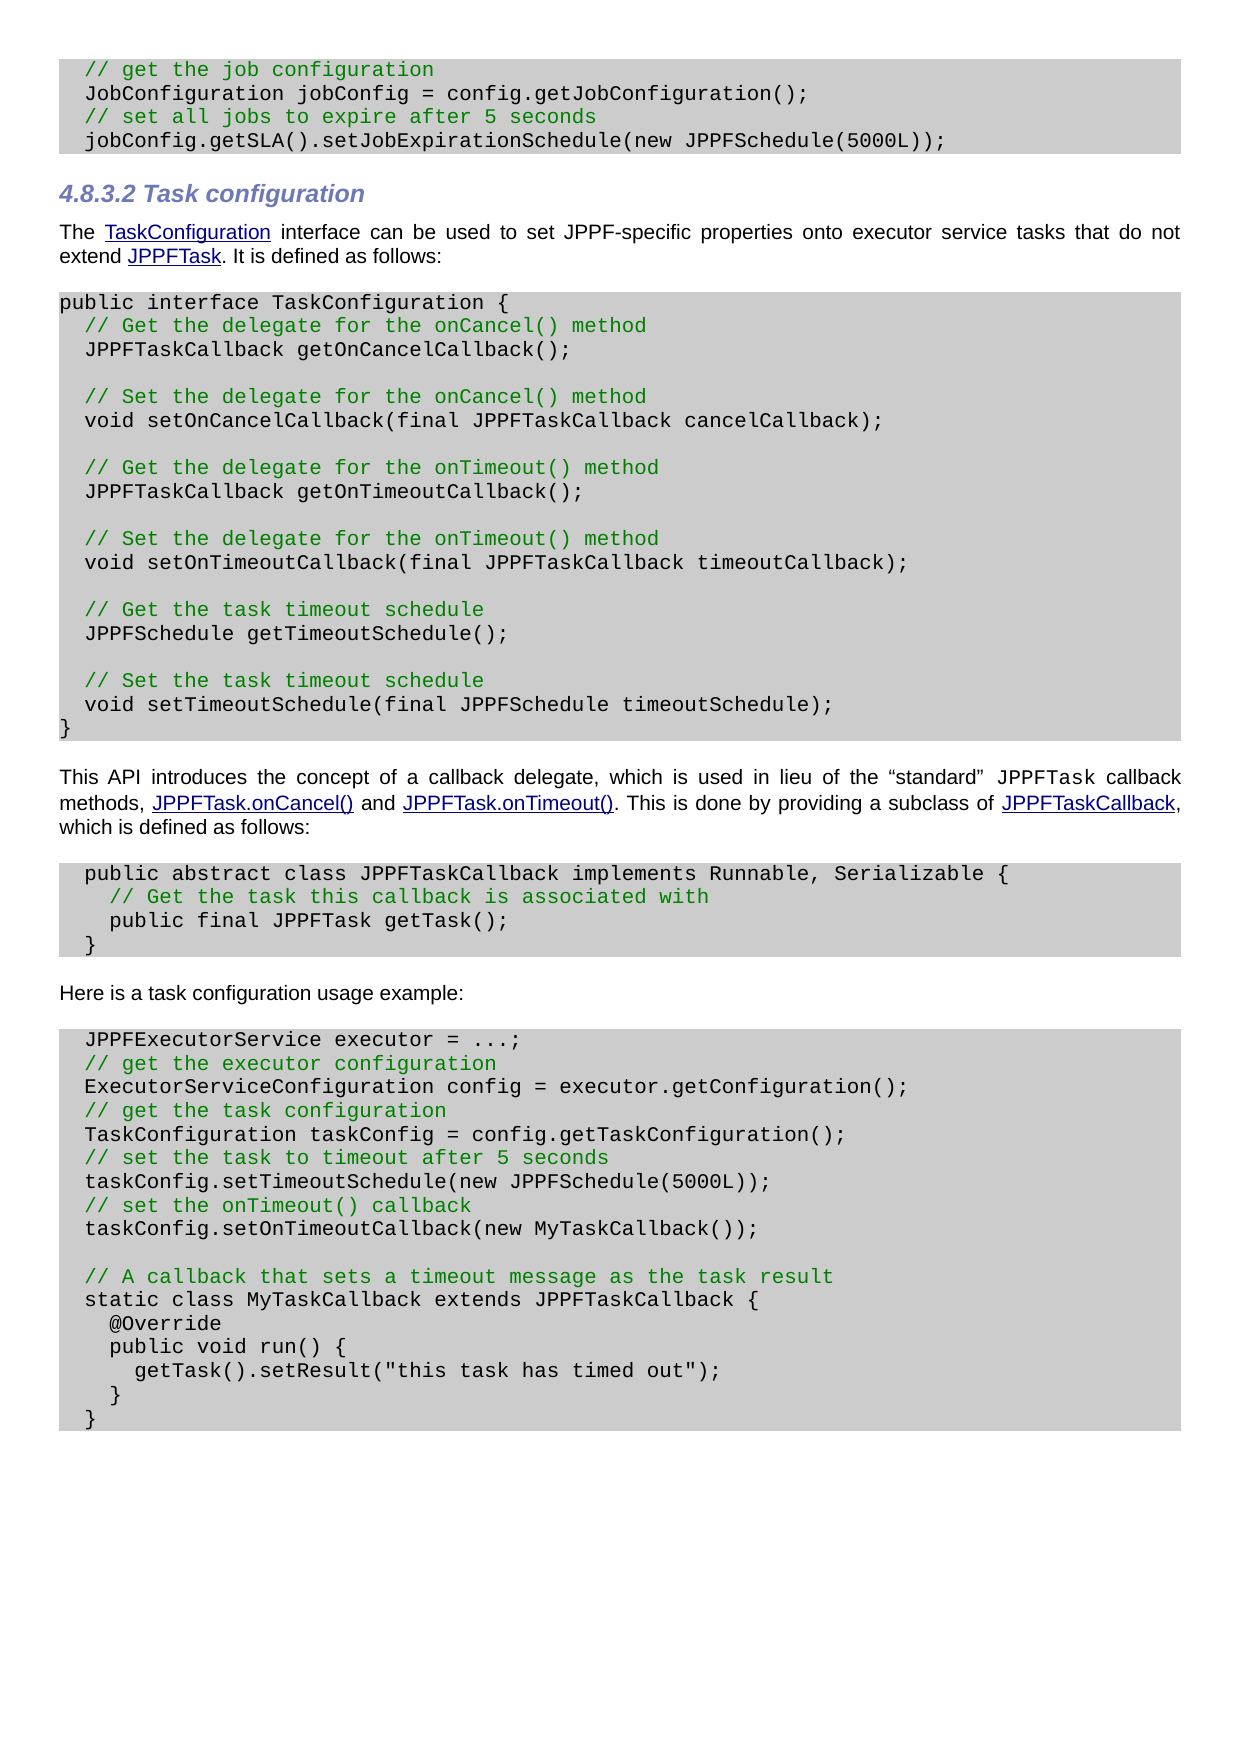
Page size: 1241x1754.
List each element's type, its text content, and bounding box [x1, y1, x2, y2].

text void setOnCancelCallback(final JPPFTaskCallback cancelCallback); [59, 410, 1181, 434]
text // set the task to timeout after 5 seconds [59, 1147, 1181, 1171]
text public final JPPFTask getTask(); [59, 910, 1181, 934]
text getTask().setResult("this task has timed out"); [59, 1360, 1181, 1384]
text // Get the task this callback is associated with [59, 886, 1181, 910]
text void setOnTimeoutCallback(final JPPFTaskCallback timeoutCallback); [59, 552, 1181, 576]
text JPPFTaskCallback getOnCancelCallback(); [59, 339, 1181, 363]
text // A callback that sets a timeout message as the task result [59, 1266, 1181, 1289]
subtitle Task configuration [59, 179, 1181, 207]
text // get the job configuration [59, 59, 1181, 83]
text // Set the task timeout schedule [59, 670, 1181, 694]
text ExecutorServiceConfiguration config = executor.getConfiguration(); [59, 1076, 1181, 1100]
text JPPFSchedule getTimeoutSchedule(); [59, 623, 1181, 646]
text public interface TaskConfiguration { [59, 292, 1181, 315]
text // set all jobs to expire after 5 seconds [59, 106, 1181, 130]
text } [59, 934, 1181, 957]
text // Get the task timeout schedule [59, 599, 1181, 623]
text public void run() { [59, 1337, 1181, 1360]
text JPPFExecutorService executor = ...; [59, 1029, 1181, 1053]
text } [59, 717, 1181, 741]
text public abstract class JPPFTaskCallback implements Runnable, Serializable { [59, 863, 1181, 886]
text // set the onTimeout() callback [59, 1195, 1181, 1218]
text static class MyTaskCallback extends JPPFTaskCallback { [59, 1289, 1181, 1313]
text JPPFTaskCallback getOnTimeoutCallback(); [59, 481, 1181, 504]
text TaskConfiguration taskConfig = config.getTaskConfiguration(); [59, 1124, 1181, 1147]
text @Override [59, 1313, 1181, 1337]
text The TaskConfiguration interface can be used to set JPPF-specific properties onto executor service tasks that do not extend JPPFTask. It is defined as follows: [59, 220, 1181, 268]
text // Get the delegate for the onTimeout() method [59, 457, 1181, 481]
text // Set the delegate for the onCancel() method [59, 386, 1181, 410]
text // get the task configuration [59, 1100, 1181, 1124]
text taskConfig.setTimeoutSchedule(new JPPFSchedule(5000L)); [59, 1171, 1181, 1195]
text taskConfig.setOnTimeoutCallback(new MyTaskCallback()); [59, 1218, 1181, 1242]
text } [59, 1407, 1181, 1431]
text Here is a task configuration usage example: [59, 981, 1181, 1005]
text // Get the delegate for the onCancel() method [59, 315, 1181, 339]
text } [59, 1384, 1181, 1407]
text This API introduces the concept of a callback delegate, which is used in lieu of the “standard” JPPFTask callback methods, JPPFTask.onCancel() and JPPFTask.onTimeout(). This is done by providing a subclass of JPPFTaskCallback, which is defined as follows: [59, 765, 1181, 839]
text void setTimeoutSchedule(final JPPFSchedule timeoutSchedule); [59, 694, 1181, 717]
text jobConfig.getSLA().setJobExpirationSchedule(new JPPFSchedule(5000L)); [59, 130, 1181, 154]
text // Set the delegate for the onTimeout() method [59, 528, 1181, 552]
text JobConfiguration jobConfig = config.getJobConfiguration(); [59, 83, 1181, 106]
text // get the executor configuration [59, 1053, 1181, 1076]
